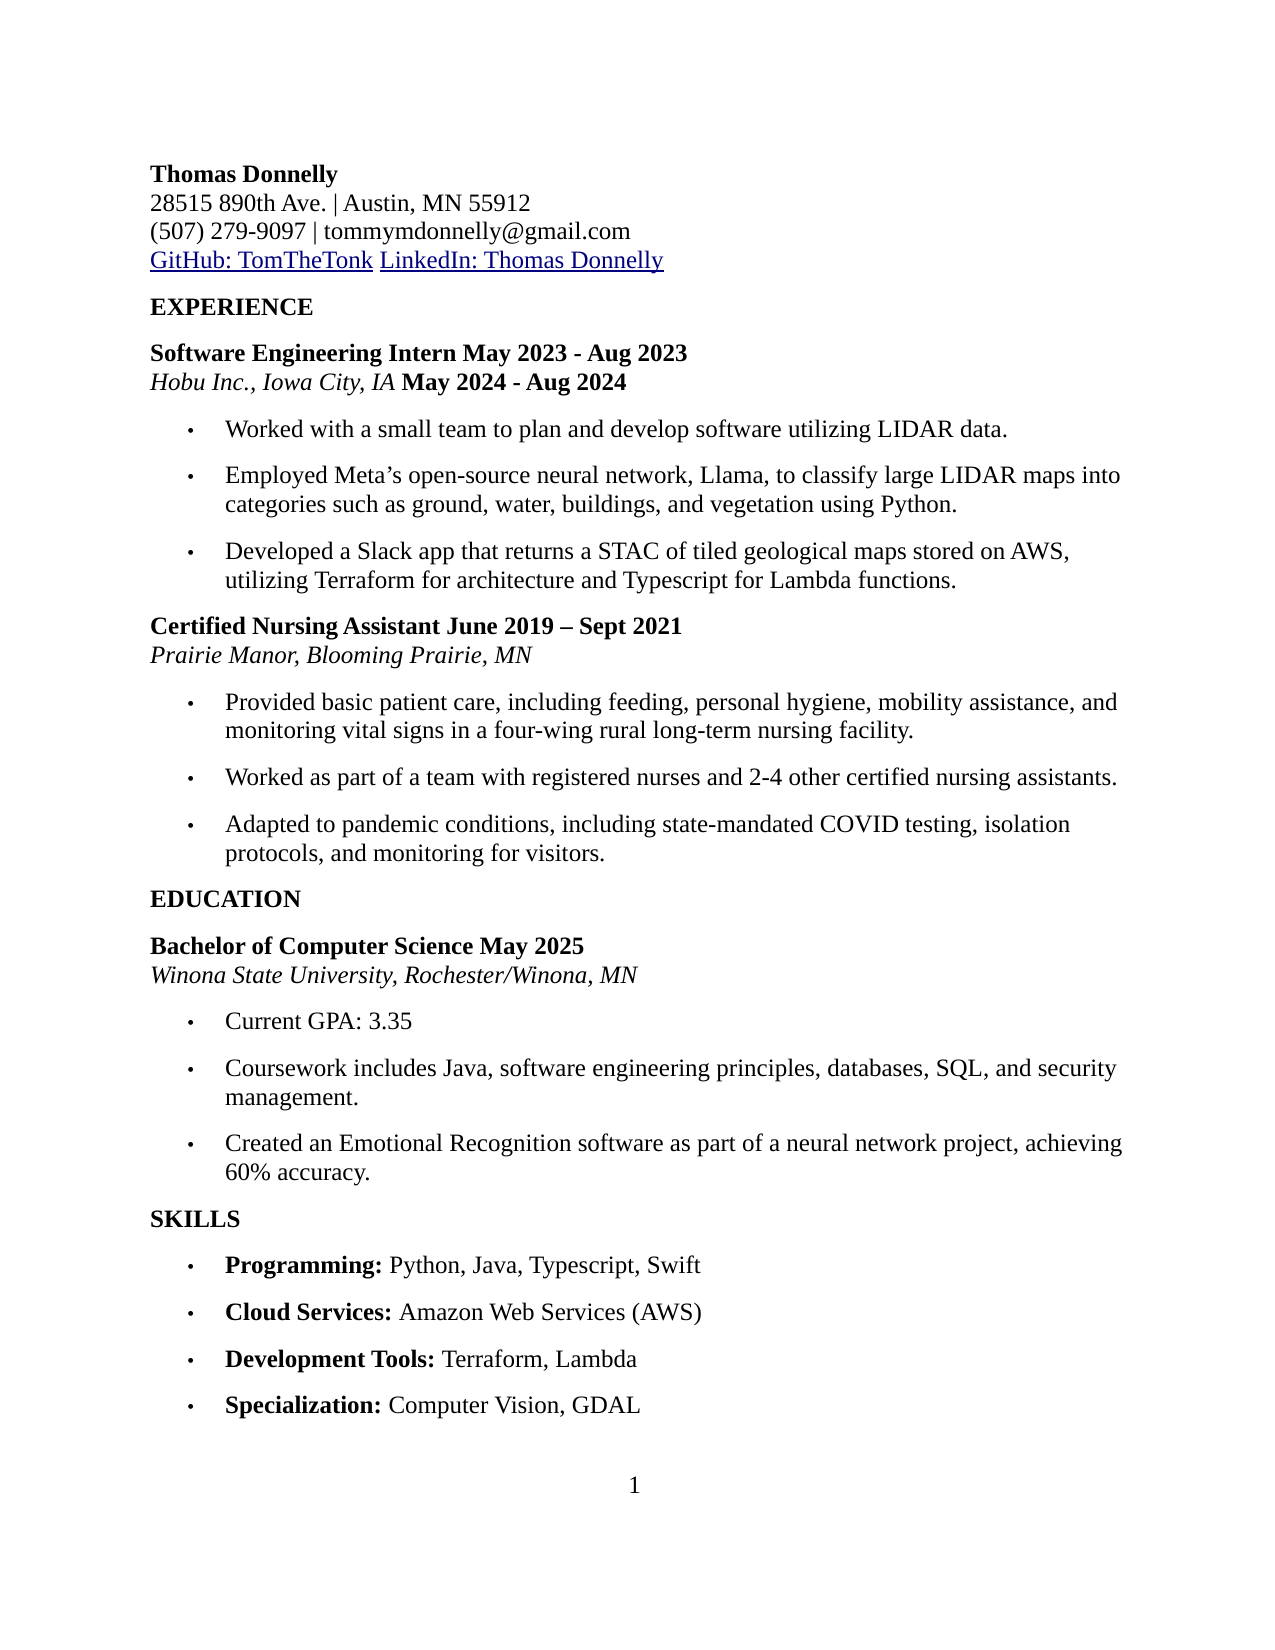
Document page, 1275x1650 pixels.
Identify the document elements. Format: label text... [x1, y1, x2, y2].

list Worked with a small team to plan and develop software utilizing LIDAR data. [187, 414, 1125, 443]
text Certified Nursing Assistant June 2019 – Sept 2021 Prairie Manor, Blooming Prairie, MN [150, 611, 1125, 669]
list Adapted to pandemic conditions, including state-mandated COVID testing, isolation protocols, and monitoring for visitors. [187, 809, 1125, 866]
text SKILLS [150, 1204, 1125, 1233]
list Cloud Services: Amazon Web Services (AWS) [187, 1297, 1125, 1326]
list Employed Meta’s open-source neural network, Llama, to classify large LIDAR maps into categories such as ground, water, buildings, and vegetation using Python. [187, 461, 1125, 518]
text EXPERIENCE [150, 292, 1125, 321]
text Thomas Donnelly 28515 890th Ave. | Austin, MN 55912 (507) 279-9097 | tommymdonnelly@gmail.com GitHub: TomTheTonk LinkedIn: Thomas Donnelly [150, 159, 1125, 274]
list Worked as part of a team with registered nurses and 2-4 other certified nursing assistants. [187, 762, 1125, 791]
text Bachelor of Computer Science May 2025 Winona State University, Rochester/Winona, MN [150, 931, 1125, 988]
list Developed a Slack app that returns a STAC of tiled geological maps stored on AWS, utilizing Terraform for architecture and Typescript for Lambda functions. [187, 536, 1125, 593]
text EDUCATION [150, 884, 1125, 913]
list Development Tools: Terraform, Lambda [187, 1344, 1125, 1373]
list Specialization: Computer Vision, GDAL [187, 1391, 1125, 1419]
list Created an Emotional Recognition software as part of a neural network project, achieving 60% accuracy. [187, 1128, 1125, 1186]
list Current GPA: 3.35 [187, 1006, 1125, 1035]
list Coursework includes Java, software engineering principles, databases, SQL, and security management. [187, 1053, 1125, 1111]
list Programming: Python, Java, Typescript, Swift [187, 1251, 1125, 1279]
text Software Engineering Intern May 2023 - Aug 2023 Hobu Inc., Iowa City, IA May 2024 - Aug 2024 [150, 338, 1125, 396]
list Provided basic patient care, including feeding, personal hygiene, mobility assistance, and monitoring vital signs in a four-wing rural long-term nursing facility. [187, 687, 1125, 744]
